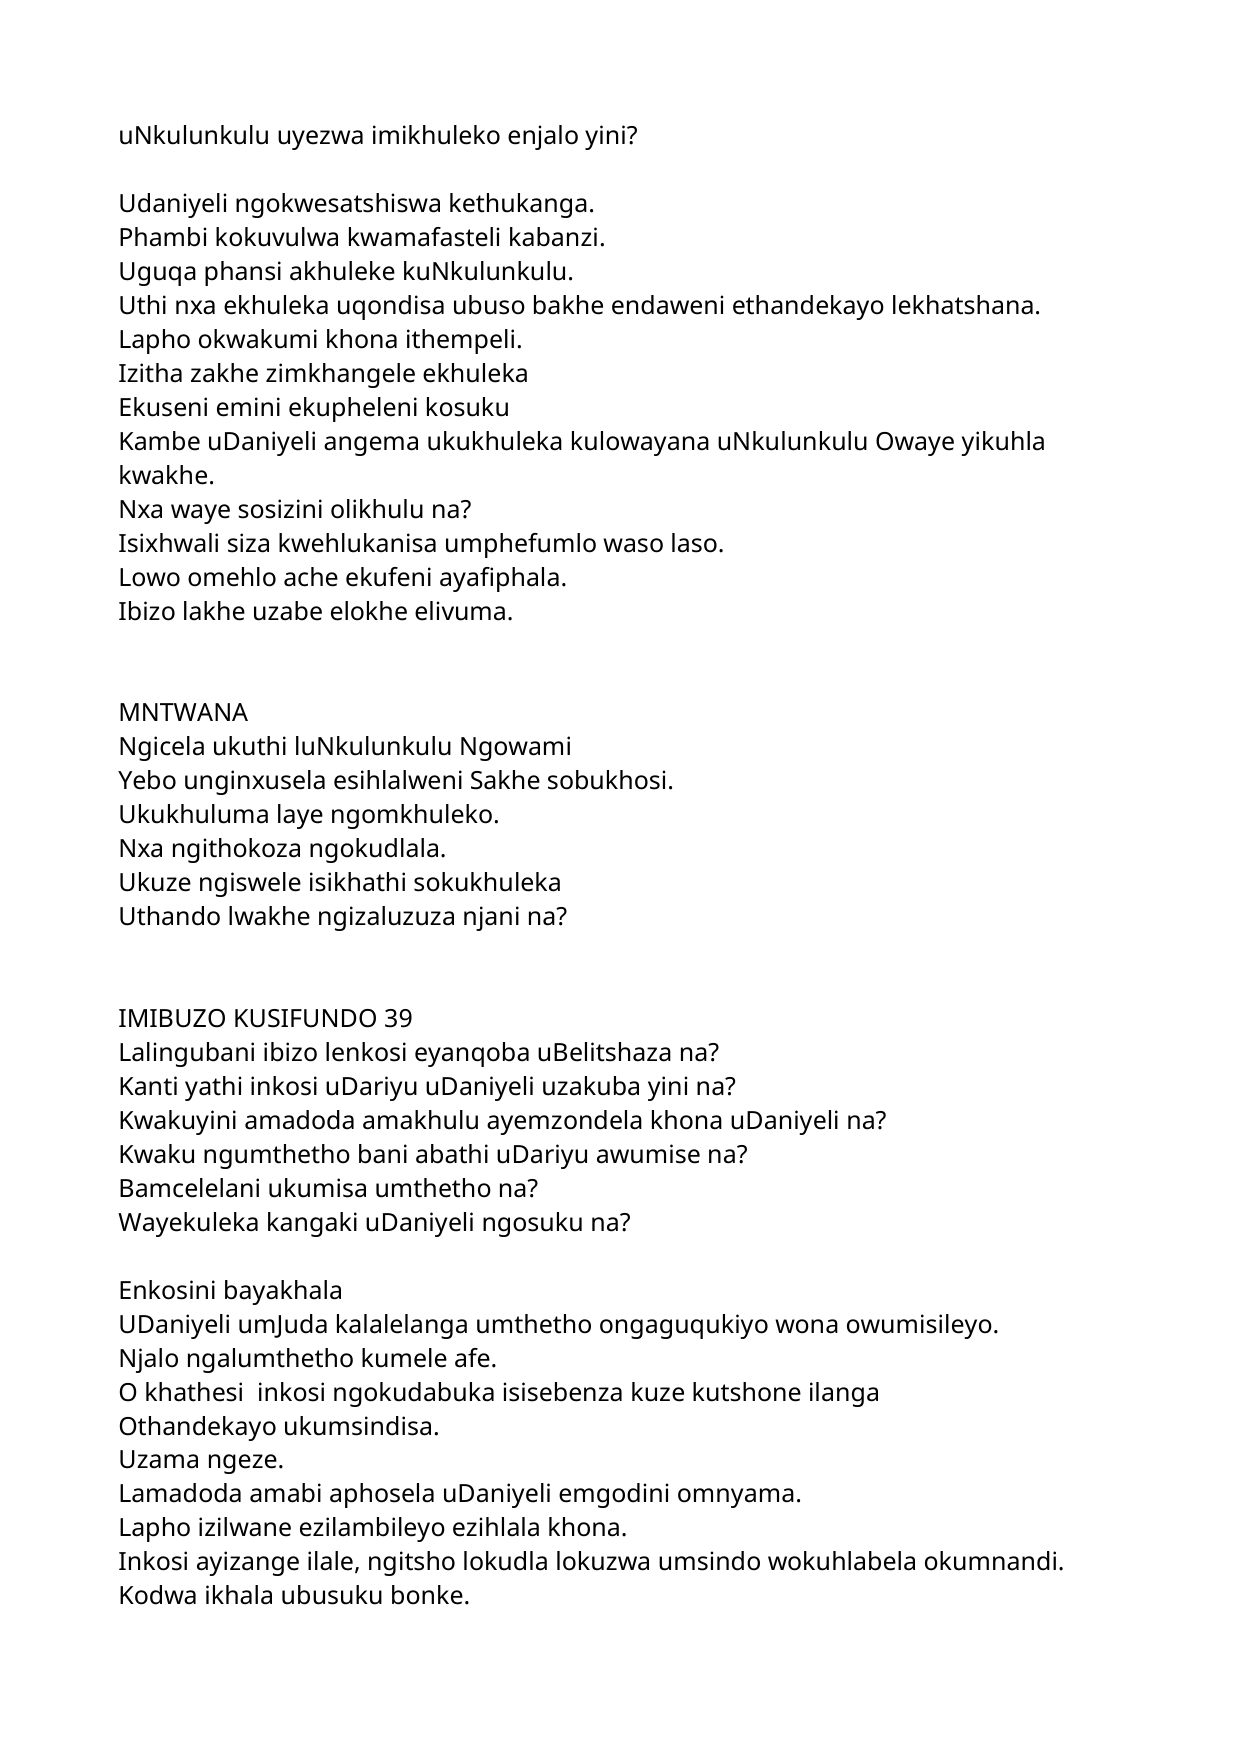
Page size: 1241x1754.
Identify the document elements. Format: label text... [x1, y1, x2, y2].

text UDaniyeli umJuda kalalelanga umthetho ongaguqukiyo wona owumisileyo. [118, 1307, 1122, 1341]
text Uguqa phansi akhuleke kuNkulunkulu. [118, 254, 1122, 288]
text Kodwa ikhala ubusuku bonke. [118, 1578, 1122, 1612]
text Kanti yathi inkosi uDariyu uDaniyeli uzakuba yini na? [118, 1069, 1122, 1103]
text Njalo ngalumthetho kumele afe. [118, 1341, 1122, 1374]
text Ukukhuluma laye ngomkhuleko. [118, 797, 1122, 831]
text Yebo unginxusela esihlalweni Sakhe sobukhosi. [118, 763, 1122, 797]
text uNkulunkulu uyezwa imikhuleko enjalo yini? [118, 118, 1122, 152]
text Isixhwali siza kwehlukanisa umphefumlo waso laso. [118, 526, 1122, 559]
text Ngicela ukuthi luNkulunkulu Ngowami [118, 729, 1122, 763]
text Uthando lwakhe ngizaluzuza njani na? [118, 899, 1122, 933]
text Enkosini bayakhala [118, 1273, 1122, 1307]
text Lalingubani ibizo lenkosi eyanqoba uBelitshaza na? [118, 1035, 1122, 1069]
text Lapho izilwane ezilambileyo ezihlala khona. [118, 1510, 1122, 1544]
text Lamadoda amabi aphosela uDaniyeli emgodini omnyama. [118, 1476, 1122, 1510]
text Izitha zakhe zimkhangele ekhuleka [118, 356, 1122, 390]
text Kwakuyini amadoda amakhulu ayemzondela khona uDaniyeli na? [118, 1103, 1122, 1137]
text Lowo omehlo ache ekufeni ayafiphala. [118, 559, 1122, 593]
text Lapho okwakumi khona ithempeli. [118, 322, 1122, 356]
text Kwaku ngumthetho bani abathi uDariyu awumise na? [118, 1137, 1122, 1171]
text Uzama ngeze. [118, 1442, 1122, 1476]
text O khathesi inkosi ngokudabuka isisebenza kuze kutshone ilanga [118, 1374, 1122, 1408]
text Phambi kokuvulwa kwamafasteli kabanzi. [118, 220, 1122, 254]
text IMIBUZO KUSIFUNDO 39 [118, 1001, 1122, 1035]
text Nxa ngithokoza ngokudlala. [118, 831, 1122, 865]
text Udaniyeli ngokwesatshiswa kethukanga. [118, 186, 1122, 220]
text Inkosi ayizange ilale, ngitsho lokudla lokuzwa umsindo wokuhlabela okumnandi. [118, 1544, 1122, 1578]
text Nxa waye sosizini olikhulu na? [118, 492, 1122, 526]
text Wayekuleka kangaki uDaniyeli ngosuku na? [118, 1205, 1122, 1239]
text Othandekayo ukumsindisa. [118, 1408, 1122, 1442]
text Ekuseni emini ekupheleni kosuku [118, 390, 1122, 424]
text Bamcelelani ukumisa umthetho na? [118, 1171, 1122, 1205]
text MNTWANA [118, 695, 1122, 729]
text Uthi nxa ekhuleka uqondisa ubuso bakhe endaweni ethandekayo lekhatshana. [118, 288, 1122, 322]
text Ibizo lakhe uzabe elokhe elivuma. [118, 593, 1122, 627]
text Ukuze ngiswele isikhathi sokukhuleka [118, 865, 1122, 899]
text Kambe uDaniyeli angema ukukhuleka kulowayana uNkulunkulu Owaye yikuhla kwakhe. [118, 424, 1122, 492]
